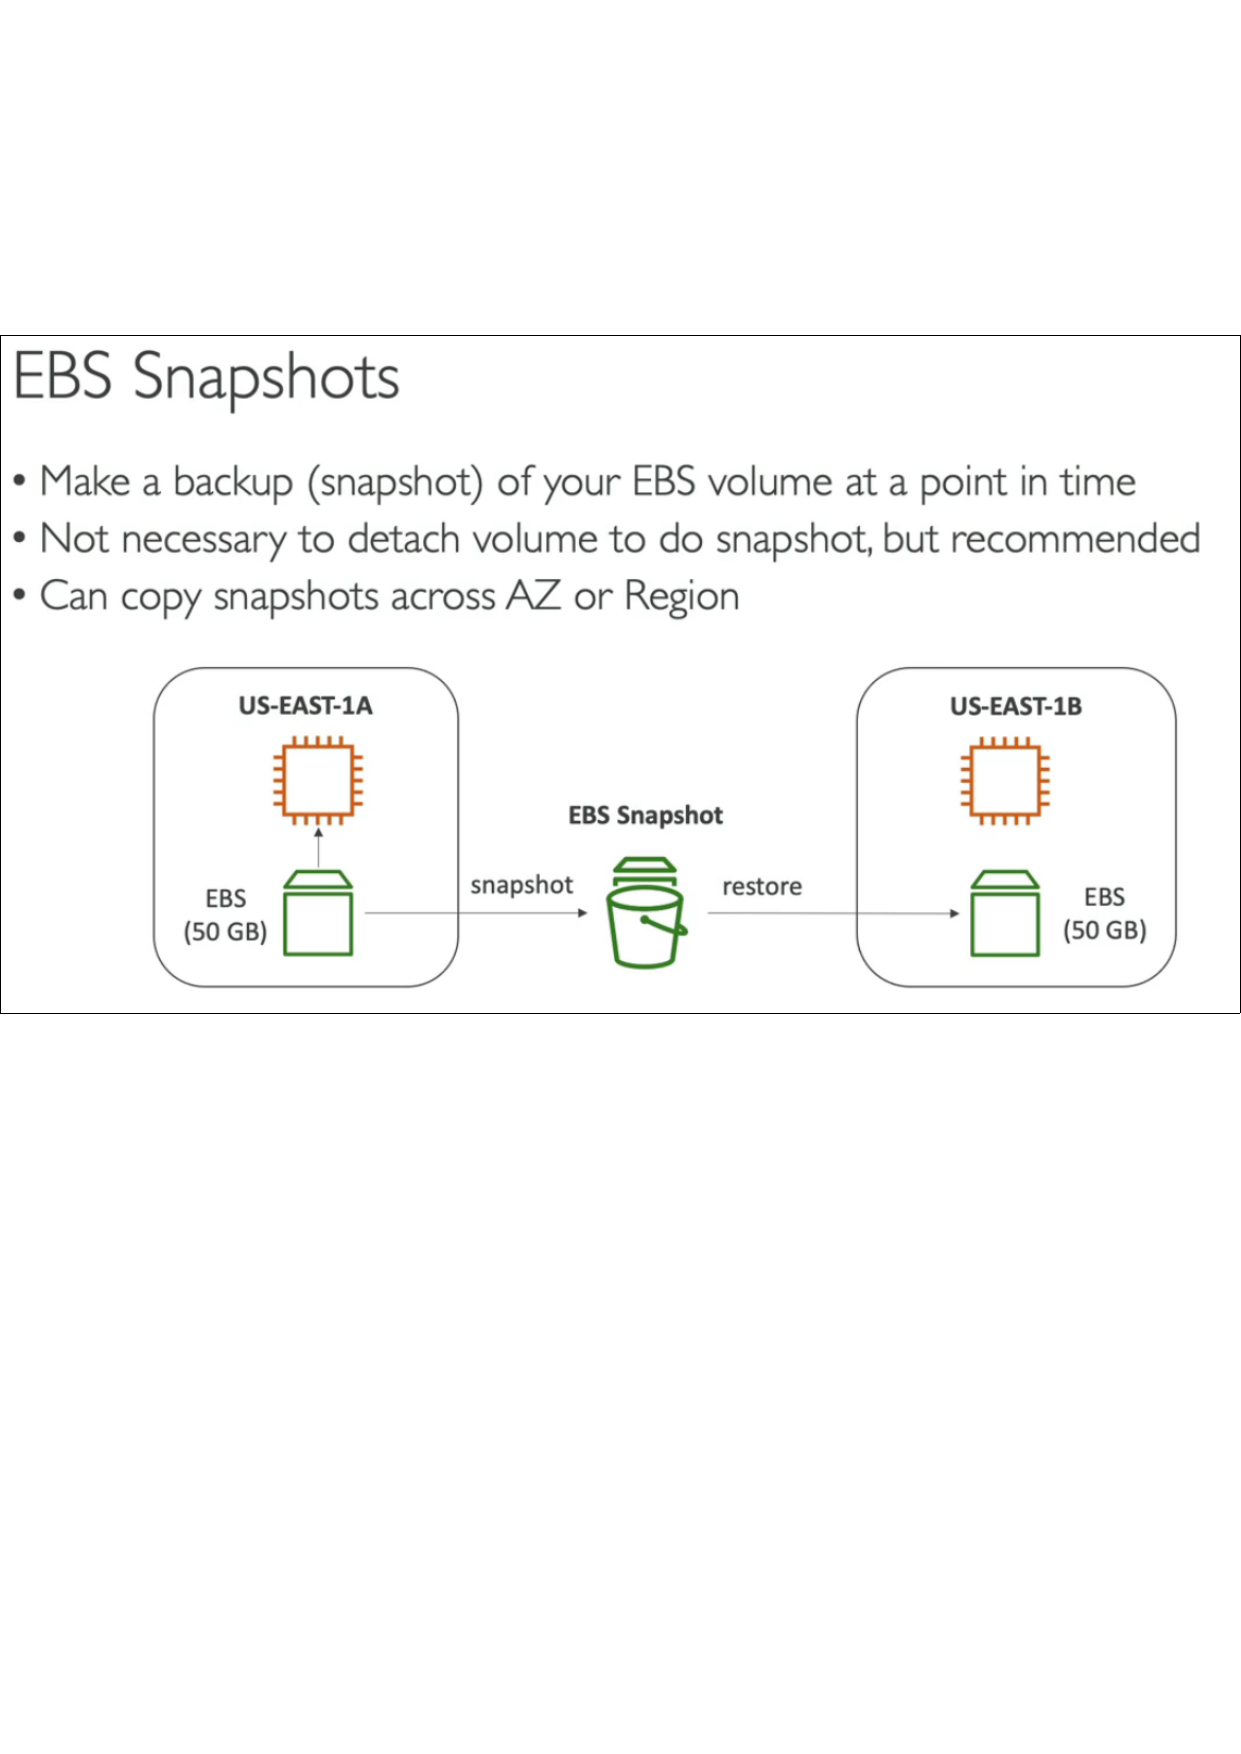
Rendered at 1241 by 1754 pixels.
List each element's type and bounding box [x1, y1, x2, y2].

picture [3, 337, 1238, 1010]
